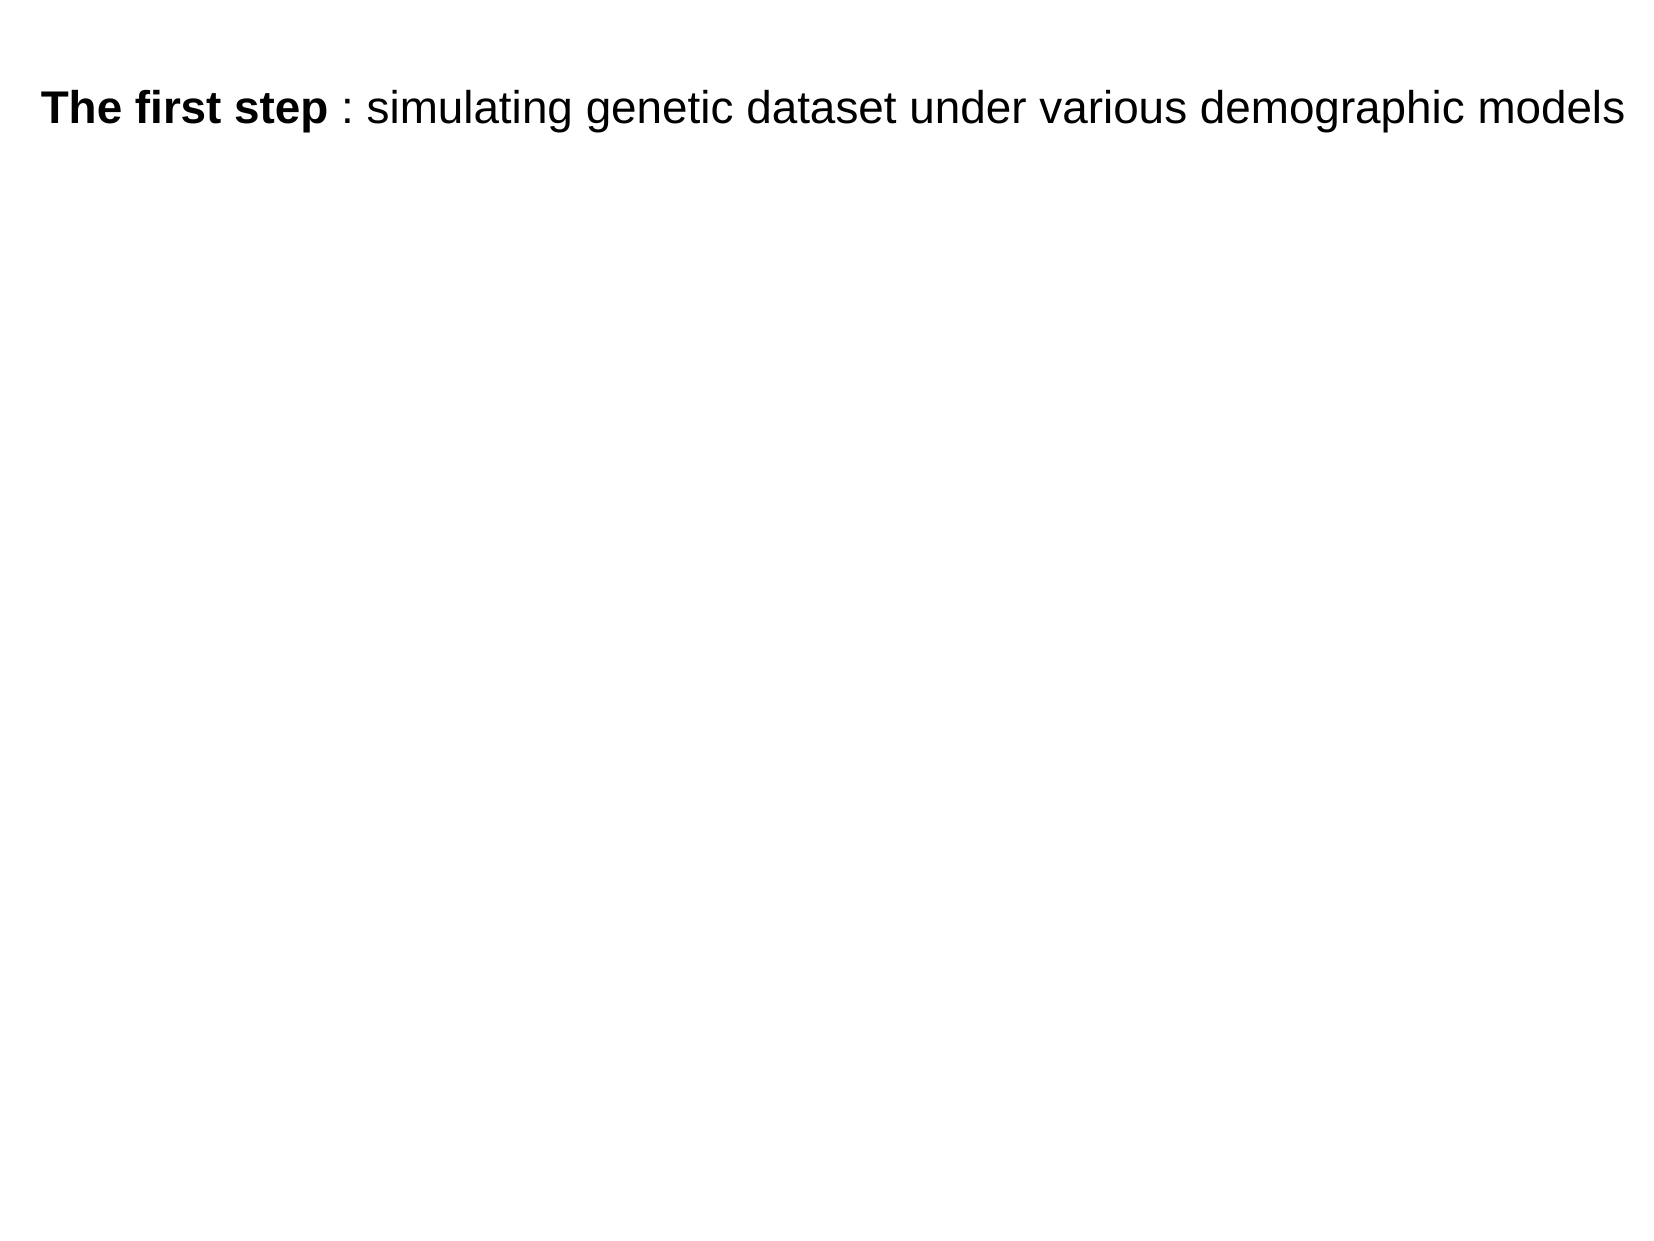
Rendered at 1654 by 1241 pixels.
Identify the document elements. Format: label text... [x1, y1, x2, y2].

text_box The first step : simulating genetic dataset under various demographic models [25, 74, 1642, 141]
